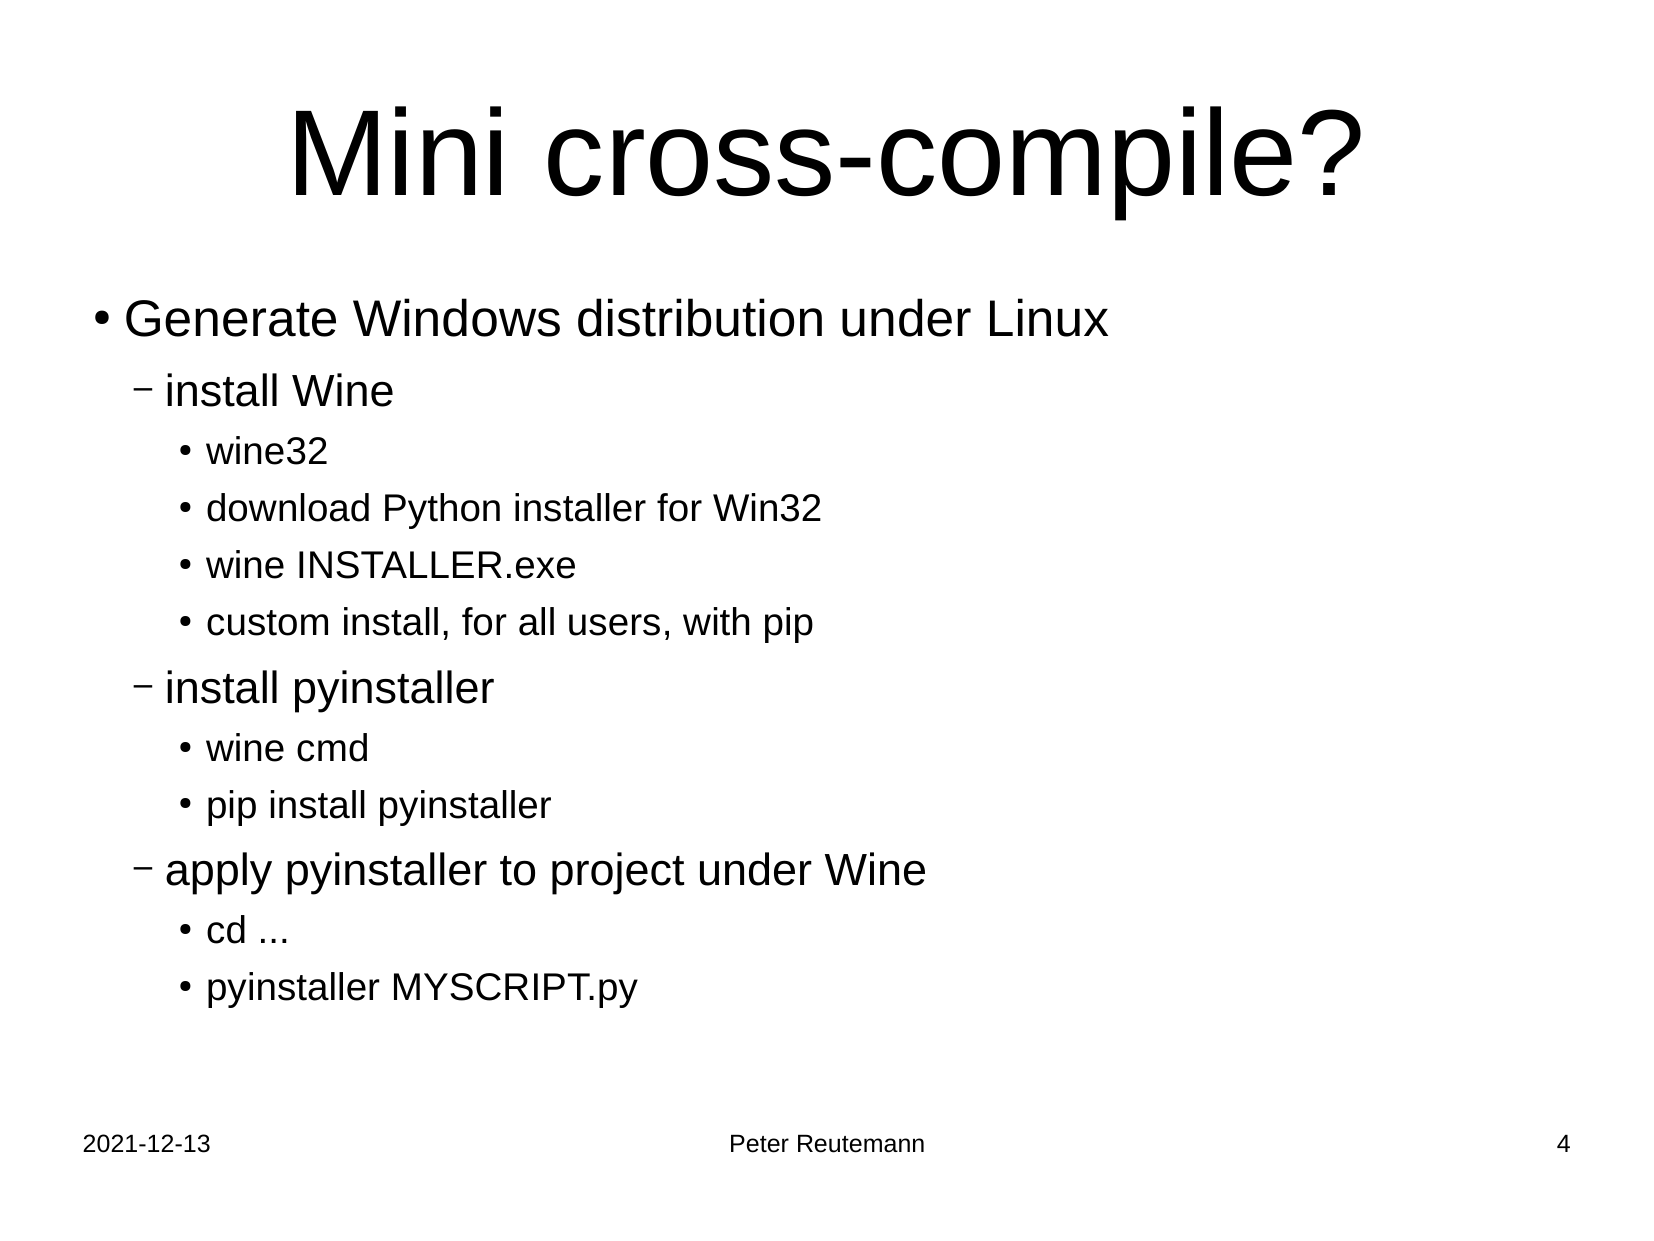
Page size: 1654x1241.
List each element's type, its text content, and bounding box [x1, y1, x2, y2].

list Generate Windows distribution under Linux install Wine wine32 download Python installer for Win32 wine INSTALLER.exe custom install, for all users, with pip install pyinstaller wine cmd pip install pyinstaller apply pyinstaller to project under Wine cd ... pyinstaller MYSCRIPT.py [82, 290, 1571, 1010]
title Mini cross-compile? [82, 49, 1571, 257]
